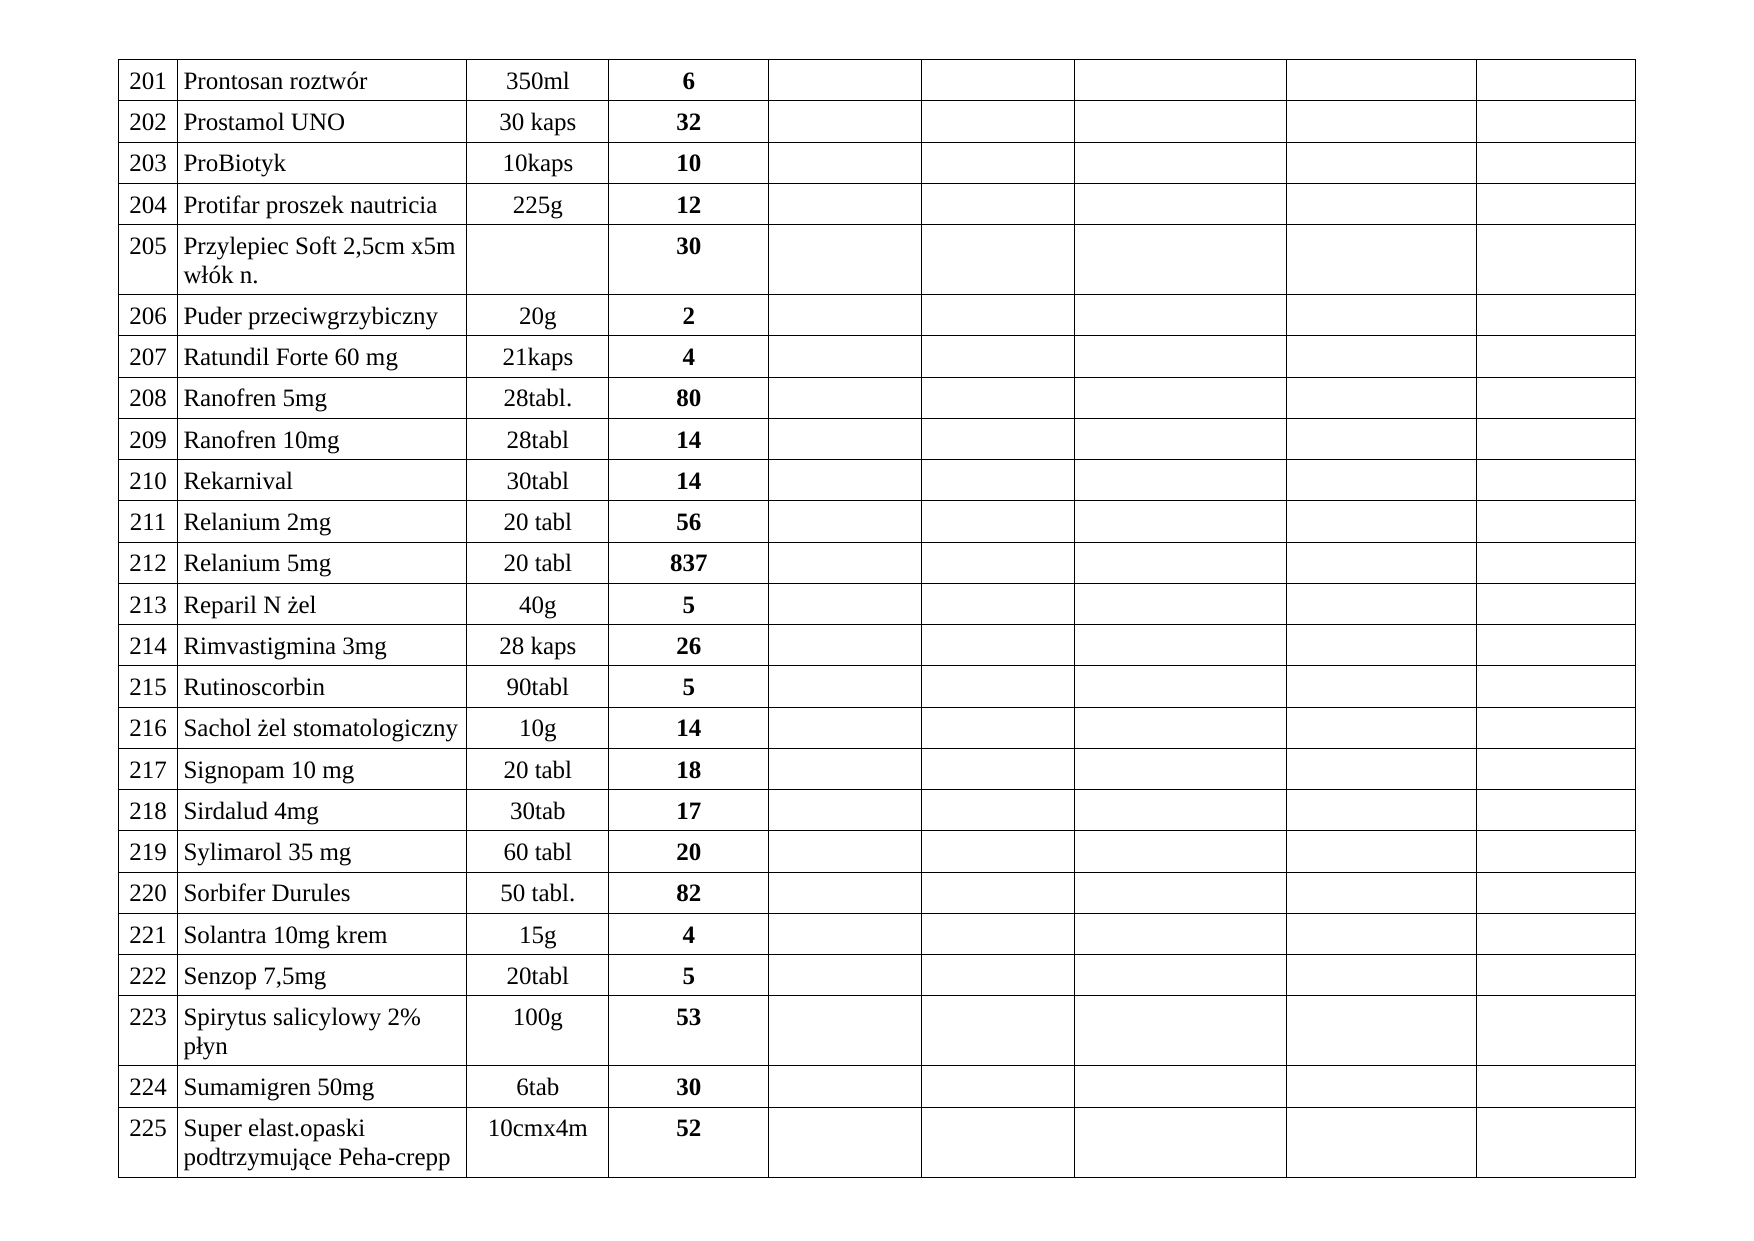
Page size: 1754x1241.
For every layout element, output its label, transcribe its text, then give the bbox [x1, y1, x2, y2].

table_cell [1287, 708, 1476, 748]
table_cell 15g [467, 914, 608, 954]
table_cell 4 [609, 336, 768, 377]
table_cell Sorbifer Durules [178, 873, 466, 913]
table_cell [1287, 996, 1476, 1065]
table_cell 30tab [467, 790, 608, 830]
table_cell 10g [467, 708, 608, 748]
table_cell [769, 790, 921, 830]
table_cell 20 tabl [467, 543, 608, 583]
table_cell 50 tabl. [467, 873, 608, 913]
table_cell [1287, 1108, 1476, 1177]
table_cell [922, 996, 1074, 1065]
table_cell 28tabl [467, 419, 608, 459]
table_cell [1477, 295, 1635, 335]
table_cell [467, 225, 608, 294]
table_cell 217 [119, 749, 177, 789]
table_cell Reparil N żel [178, 584, 466, 624]
table_cell 40g [467, 584, 608, 624]
table_cell [922, 543, 1074, 583]
table_cell 56 [609, 501, 768, 542]
table_cell 2 [609, 295, 768, 335]
table_cell 224 [119, 1066, 177, 1107]
table_cell 212 [119, 543, 177, 583]
table_cell 4 [609, 914, 768, 954]
table_cell [1287, 225, 1476, 294]
table_cell 32 [609, 101, 768, 142]
table_cell [1477, 584, 1635, 624]
table_cell Ratundil Forte 60 mg [178, 336, 466, 377]
table_cell [1075, 460, 1286, 500]
table_cell [922, 60, 1074, 100]
table_cell 28tabl. [467, 378, 608, 418]
table_cell 6tab [467, 1066, 608, 1107]
table_cell Ranofren 5mg [178, 378, 466, 418]
table_cell 210 [119, 460, 177, 500]
table_cell [769, 143, 921, 183]
table_cell Sumamigren 50mg [178, 1066, 466, 1107]
table_cell [769, 543, 921, 583]
table_cell [922, 831, 1074, 872]
table_cell 90tabl [467, 666, 608, 707]
table_cell [1287, 501, 1476, 542]
table_cell 221 [119, 914, 177, 954]
table_cell 20 tabl [467, 501, 608, 542]
table_cell [922, 101, 1074, 142]
table_cell [922, 501, 1074, 542]
table_cell 17 [609, 790, 768, 830]
table_cell 205 [119, 225, 177, 294]
table_cell [769, 501, 921, 542]
table_cell [769, 625, 921, 665]
table_cell 82 [609, 873, 768, 913]
table_cell [769, 184, 921, 224]
table_cell [769, 749, 921, 789]
table_cell 213 [119, 584, 177, 624]
table_cell [1477, 708, 1635, 748]
table_cell [769, 460, 921, 500]
table_cell [1287, 419, 1476, 459]
table_cell [1075, 60, 1286, 100]
table_cell [922, 749, 1074, 789]
table_cell 219 [119, 831, 177, 872]
table_cell [922, 1108, 1074, 1177]
table_cell [1287, 584, 1476, 624]
table_cell Sylimarol 35 mg [178, 831, 466, 872]
table_cell [1477, 419, 1635, 459]
table_cell [922, 336, 1074, 377]
table_cell [769, 955, 921, 995]
table_cell [1287, 184, 1476, 224]
table_cell 202 [119, 101, 177, 142]
table_cell [1287, 873, 1476, 913]
table_cell [769, 60, 921, 100]
table_cell 5 [609, 955, 768, 995]
table_cell Rekarnival [178, 460, 466, 500]
table_cell [1075, 873, 1286, 913]
table_cell [769, 1066, 921, 1107]
table_cell [769, 336, 921, 377]
table_cell [1075, 584, 1286, 624]
table_cell 14 [609, 419, 768, 459]
table_cell Super elast.opaski podtrzymujące Peha-crepp [178, 1108, 466, 1177]
table_cell 12 [609, 184, 768, 224]
table_cell [922, 1066, 1074, 1107]
table_cell [1075, 378, 1286, 418]
table_cell 225g [467, 184, 608, 224]
table_cell 216 [119, 708, 177, 748]
table_cell [1477, 225, 1635, 294]
table_cell Przylepiec Soft 2,5cm x5m włók n. [178, 225, 466, 294]
table_cell 20 tabl [467, 749, 608, 789]
table_cell [1477, 543, 1635, 583]
table_cell [769, 101, 921, 142]
table_cell [1477, 184, 1635, 224]
table_cell [922, 143, 1074, 183]
table_cell [1075, 101, 1286, 142]
table_cell [769, 831, 921, 872]
table_cell [769, 996, 921, 1065]
table_cell 214 [119, 625, 177, 665]
table_cell 225 [119, 1108, 177, 1177]
table_cell 209 [119, 419, 177, 459]
table_cell [1075, 543, 1286, 583]
table_cell [1287, 143, 1476, 183]
table_cell Sachol żel stomatologiczny [178, 708, 466, 748]
table_cell [1287, 749, 1476, 789]
table_cell Rutinoscorbin [178, 666, 466, 707]
table_cell 211 [119, 501, 177, 542]
table_cell [1477, 955, 1635, 995]
table_cell Ranofren 10mg [178, 419, 466, 459]
table_cell [1287, 831, 1476, 872]
table_cell [922, 708, 1074, 748]
table_cell [922, 625, 1074, 665]
table_cell [1477, 378, 1635, 418]
table_cell 80 [609, 378, 768, 418]
table_cell [1287, 666, 1476, 707]
table_cell Spirytus salicylowy 2% płyn [178, 996, 466, 1065]
table_cell [769, 225, 921, 294]
table_cell [1477, 749, 1635, 789]
table_cell [1477, 996, 1635, 1065]
table_cell Protifar proszek nautricia [178, 184, 466, 224]
table_cell [922, 584, 1074, 624]
table_cell [922, 460, 1074, 500]
table_cell 20g [467, 295, 608, 335]
table_cell 5 [609, 666, 768, 707]
table_cell [1075, 666, 1286, 707]
table_cell [769, 584, 921, 624]
table_cell ProBiotyk [178, 143, 466, 183]
table_cell [1075, 336, 1286, 377]
table_cell [922, 873, 1074, 913]
table_cell 201 [119, 60, 177, 100]
table_cell 10kaps [467, 143, 608, 183]
table_cell 350ml [467, 60, 608, 100]
table_cell [1075, 831, 1286, 872]
table_cell [1075, 790, 1286, 830]
table_cell 207 [119, 336, 177, 377]
table_cell [1287, 1066, 1476, 1107]
table_cell 208 [119, 378, 177, 418]
table_cell 203 [119, 143, 177, 183]
table_cell [1075, 419, 1286, 459]
table_cell 30 [609, 1066, 768, 1107]
table_cell [1287, 914, 1476, 954]
table_cell [1287, 60, 1476, 100]
table_cell 30 [609, 225, 768, 294]
table_cell 223 [119, 996, 177, 1065]
table_cell Sirdalud 4mg [178, 790, 466, 830]
table_cell [1075, 914, 1286, 954]
table_cell [922, 225, 1074, 294]
table_cell 206 [119, 295, 177, 335]
table_cell [1477, 914, 1635, 954]
table_cell 222 [119, 955, 177, 995]
table_cell 215 [119, 666, 177, 707]
table_cell 52 [609, 1108, 768, 1177]
table_cell [1477, 666, 1635, 707]
table_cell [1075, 143, 1286, 183]
table_cell 30tabl [467, 460, 608, 500]
table_cell [1075, 708, 1286, 748]
table_cell 6 [609, 60, 768, 100]
table_cell [1287, 101, 1476, 142]
table_cell 5 [609, 584, 768, 624]
table_cell 14 [609, 460, 768, 500]
table_cell [922, 790, 1074, 830]
table_cell [1075, 749, 1286, 789]
table_cell [769, 1108, 921, 1177]
table_cell Puder przeciwgrzybiczny [178, 295, 466, 335]
table_cell 60 tabl [467, 831, 608, 872]
table_cell [1477, 831, 1635, 872]
table_cell 26 [609, 625, 768, 665]
table_cell [1477, 873, 1635, 913]
table_cell [1075, 996, 1286, 1065]
table_cell 28 kaps [467, 625, 608, 665]
table_cell [1075, 1066, 1286, 1107]
table_cell [1477, 101, 1635, 142]
table_cell [1477, 143, 1635, 183]
table_cell 220 [119, 873, 177, 913]
table_cell [769, 378, 921, 418]
table_cell 21kaps [467, 336, 608, 377]
table_cell [922, 419, 1074, 459]
table_cell [1287, 955, 1476, 995]
table_cell [769, 295, 921, 335]
table_cell [769, 914, 921, 954]
table_cell [1287, 336, 1476, 377]
table_cell [1477, 336, 1635, 377]
table_cell 20 [609, 831, 768, 872]
table_cell [1075, 625, 1286, 665]
table_cell 14 [609, 708, 768, 748]
table_cell [1477, 501, 1635, 542]
table_cell 837 [609, 543, 768, 583]
table_cell [1287, 460, 1476, 500]
table_cell Senzop 7,5mg [178, 955, 466, 995]
table_cell 100g [467, 996, 608, 1065]
table_cell [922, 378, 1074, 418]
table_cell Prontosan roztwór [178, 60, 466, 100]
table_cell [769, 708, 921, 748]
table_cell Prostamol UNO [178, 101, 466, 142]
table_cell [922, 184, 1074, 224]
table_cell 10 [609, 143, 768, 183]
table_cell [769, 666, 921, 707]
table_cell [1075, 295, 1286, 335]
table_cell [1075, 225, 1286, 294]
table_cell Solantra 10mg krem [178, 914, 466, 954]
table_cell [922, 295, 1074, 335]
table_cell 218 [119, 790, 177, 830]
table_cell 53 [609, 996, 768, 1065]
table_cell 18 [609, 749, 768, 789]
table_cell [922, 914, 1074, 954]
table_cell [1287, 790, 1476, 830]
table_cell [1477, 60, 1635, 100]
table_cell [1287, 378, 1476, 418]
table_cell [1477, 1066, 1635, 1107]
table_cell [1477, 460, 1635, 500]
table_cell 20tabl [467, 955, 608, 995]
table_cell [1287, 295, 1476, 335]
table_cell [1287, 543, 1476, 583]
table_cell [1477, 790, 1635, 830]
table_cell [1287, 625, 1476, 665]
table_cell [1075, 955, 1286, 995]
table_cell Signopam 10 mg [178, 749, 466, 789]
table_cell [922, 955, 1074, 995]
table_cell 10cmx4m [467, 1108, 608, 1177]
table_cell [1075, 1108, 1286, 1177]
table_cell [1075, 184, 1286, 224]
table_cell [922, 666, 1074, 707]
table_cell [1075, 501, 1286, 542]
table_cell Rimvastigmina 3mg [178, 625, 466, 665]
table_cell [1477, 1108, 1635, 1177]
table_cell [1477, 625, 1635, 665]
table_cell [769, 873, 921, 913]
table_cell Relanium 2mg [178, 501, 466, 542]
table_cell [769, 419, 921, 459]
table_cell 30 kaps [467, 101, 608, 142]
table_cell Relanium 5mg [178, 543, 466, 583]
table_cell 204 [119, 184, 177, 224]
